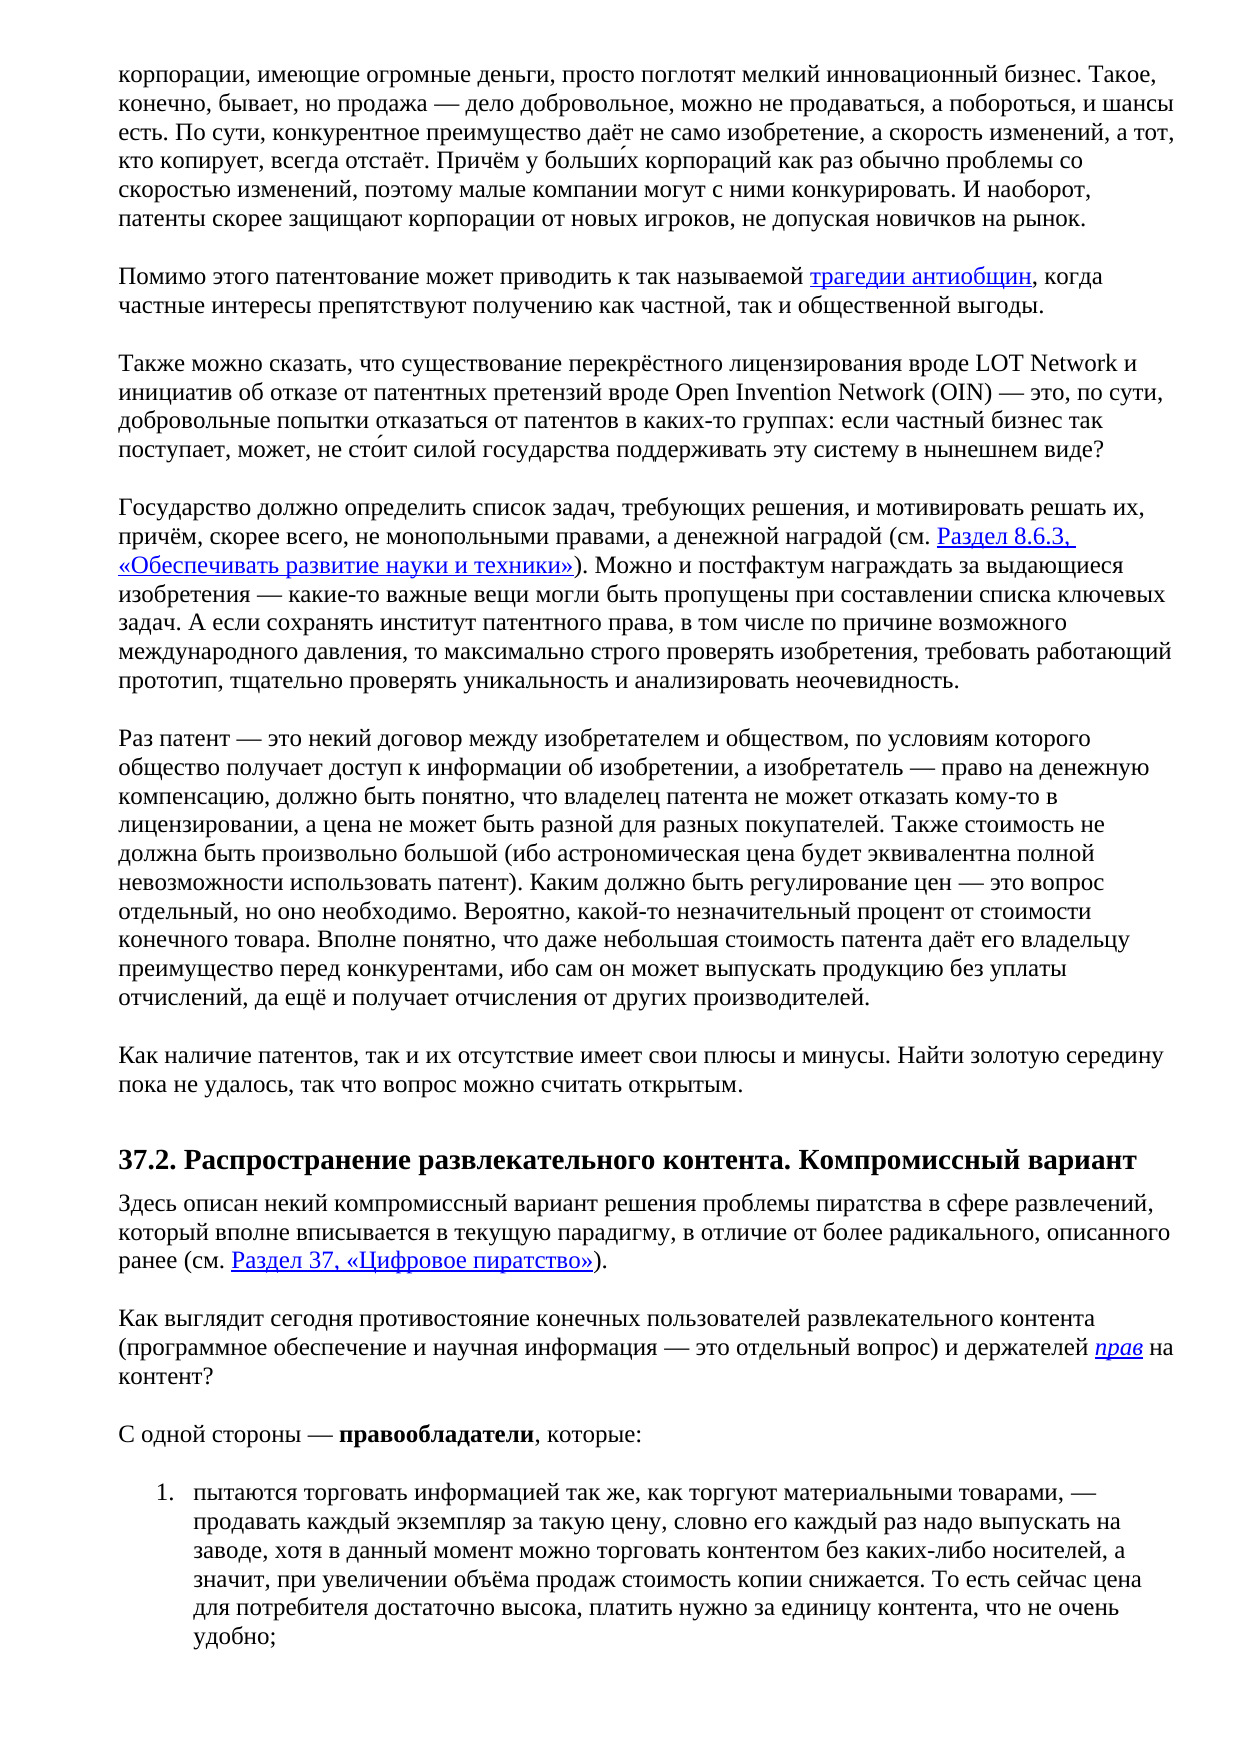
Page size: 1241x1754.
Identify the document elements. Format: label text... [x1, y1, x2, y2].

text Как выглядит сегодня противостояние конечных пользователей развлекательного контента (программное обеспечение и научная информация — это отдельный вопрос) и держателей прав на контент? [118, 1303, 1181, 1390]
text С одной стороны — правообладатели, которые: [118, 1419, 1181, 1448]
text Государство должно определить список задач, требующих решения, и мотивировать решать их, причём, скорее всего, не монопольными правами, а денежной наградой (см. Раздел 8.6.3, «Обеспечивать развитие науки и техники»). Можно и постфактум награждать за выдающиеся изобретения — какие-то важные вещи могли быть пропущены при составлении списка ключевых задач. А если сохранять институт патентного права, в том числе по причине возможного международного давления, то максимально строго проверять изобретения, требовать работающий прототип, тщательно проверять уникальность и анализировать неочевидность. [118, 492, 1181, 694]
text Как наличие патентов, так и их отсутствие имеет свои плюсы и минусы. Найти золотую середину пока не удалось, так что вопрос можно считать открытым. [118, 1040, 1181, 1098]
list пытаются торговать информацией так же, как торгуют материальными товарами, — продавать каждый экземпляр за такую цену, словно его каждый раз надо выпускать на заводе, хотя в данный момент можно торговать контентом без каких-либо носителей, а значит, при увеличении объёма продаж стоимость копии снижается. То есть сейчас цена для потребителя достаточно высока, платить нужно за единицу контента, что не очень удобно; [156, 1477, 1181, 1650]
text корпорации, имеющие огромные деньги, просто поглотят мелкий инновационный бизнес. Такое, конечно, бывает, но продажа — дело добровольное, можно не продаваться, а побороться, и шансы есть. По сути, конкурентное преимущество даёт не само изобретение, а скорость изменений, а тот, кто копирует, всегда отстаёт. Причём у больши́х корпораций как раз обычно проблемы со скоростью изменений, поэтому малые компании могут с ними конкурировать. И наоборот, патенты скорее защищают корпорации от новых игроков, не допуская новичков на рынок. [118, 59, 1181, 232]
text Помимо этого патентование может приводить к так называемой трагедии антиобщин, когда частные интересы препятствуют получению как частной, так и общественной выгоды. [118, 261, 1181, 318]
subtitle 37.2. Распространение развлекательного контента. Компромиссный вариант [118, 1142, 1181, 1175]
text Также можно сказать, что существование перекрёстного лицензирования вроде LOT Network и инициатив об отказе от патентных претензий вроде Open Invention Network (OIN) — это, по сути, добровольные попытки отказаться от патентов в каких-то группах: если частный бизнес так поступает, может, не сто́ит силой государства поддерживать эту систему в нынешнем виде? [118, 348, 1181, 463]
text Раз патент — это некий договор между изобретателем и обществом, по условиям которого общество получает доступ к информации об изобретении, а изобретатель — право на денежную компенсацию, должно быть понятно, что владелец патента не может отказать кому-то в лицензировании, а цена не может быть разной для разных покупателей. Также стоимость не должна быть произвольно большой (ибо астрономическая цена будет эквивалентна полной невозможности использовать патент). Каким должно быть регулирование цен — это вопрос отдельный, но оно необходимо. Вероятно, какой-то незначительный процент от стоимости конечного товара. Вполне понятно, что даже небольшая стоимость патента даёт его владельцу преимущество перед конкурентами, ибо сам он может выпускать продукцию без уплаты отчислений, да ещё и получает отчисления от других производителей. [118, 723, 1181, 1011]
text Здесь описан некий компромиссный вариант решения проблемы пиратства в сфере развлечений, который вполне вписывается в текущую парадигму, в отличие от более радикального, описанного ранее (см. Раздел 37, «Цифровое пиратство»). [118, 1188, 1181, 1274]
